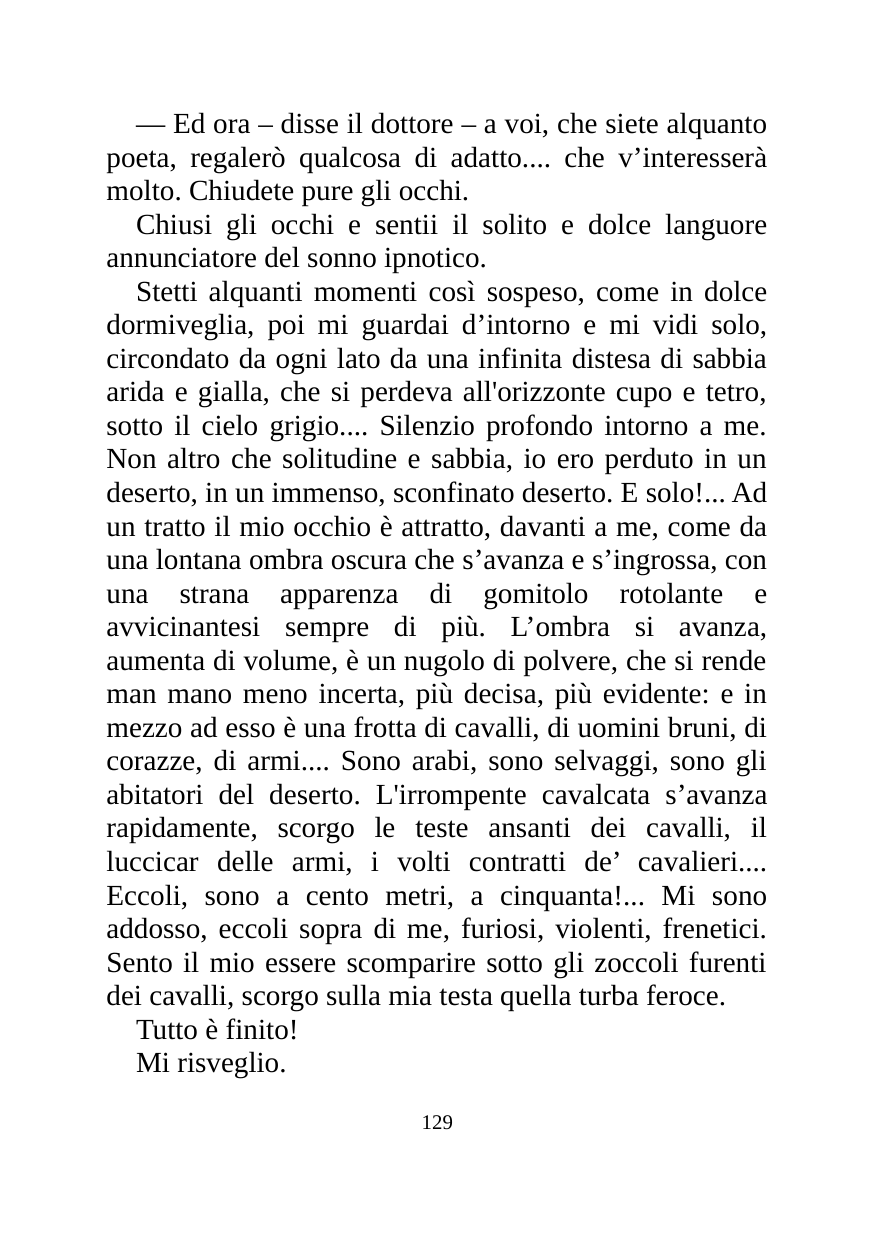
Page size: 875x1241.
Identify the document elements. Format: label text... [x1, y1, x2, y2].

text Tutto è finito! [106, 1012, 768, 1045]
text — Ed ora – disse il dottore – a voi, che siete alquanto poeta, regalerò qualcosa di adatto.... che v’interesserà molto. Chiudete pure gli occhi. [106, 106, 768, 207]
text Mi risveglio. [106, 1045, 768, 1079]
text Chiusi gli occhi e sentii il solito e dolce languore annunciatore del sonno ipnotico. [106, 207, 768, 274]
text Stetti alquanti momenti così sospeso, come in dolce dormiveglia, poi mi guardai d’intorno e mi vidi solo, circondato da ogni lato da una infinita distesa di sabbia arida e gialla, che si perdeva all'orizzonte cupo e tetro, sotto il cielo grigio.... Silenzio profondo intorno a me. Non altro che solitudine e sabbia, io ero perduto in un deserto, in un immenso, sconfinato deserto. E solo!... Ad un tratto il mio occhio è attratto, davanti a me, come da una lontana ombra oscura che s’avanza e s’ingrossa, con una strana apparenza di gomitolo rotolante e avvicinantesi sempre di più. L’ombra si avanza, aumenta di volume, è un nugolo di polvere, che si rende man mano meno incerta, più decisa, più evidente: e in mezzo ad esso è una frotta di cavalli, di uomini bruni, di corazze, di armi.... Sono arabi, sono selvaggi, sono gli abitatori del deserto. L'irrompente cavalcata s’avanza rapidamente, scorgo le teste ansanti dei cavalli, il luccicar delle armi, i volti contratti de’ cavalieri.... Eccoli, sono a cento metri, a cinquanta!... Mi sono addosso, eccoli sopra di me, furiosi, violenti, frenetici. Sento il mio essere scomparire sotto gli zoccoli furenti dei cavalli, scorgo sulla mia testa quella turba feroce. [106, 274, 768, 1012]
